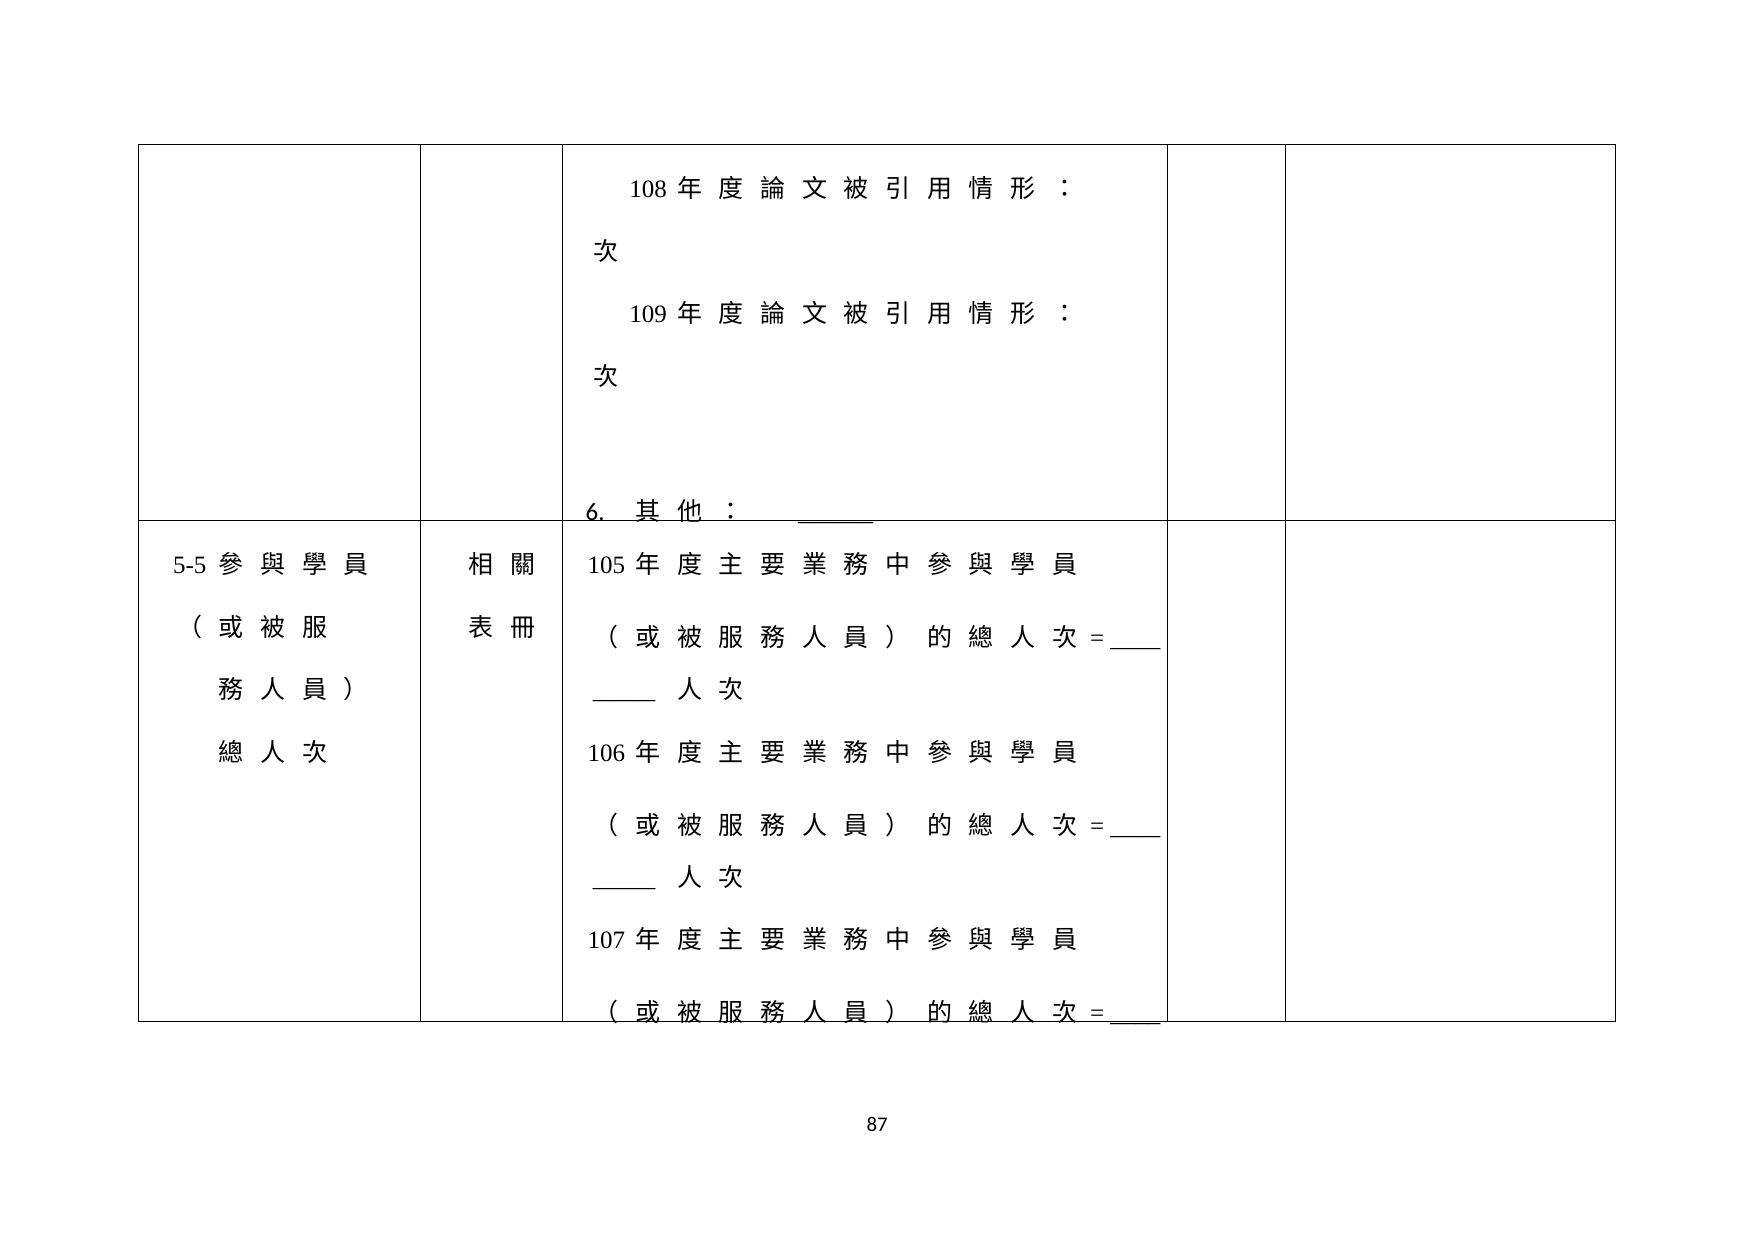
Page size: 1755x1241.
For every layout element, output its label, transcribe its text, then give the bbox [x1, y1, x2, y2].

table_cell [421, 145, 562, 520]
table_cell [1168, 521, 1285, 1021]
table_cell 108年度論文被引用情形： 次 109年度論文被引用情形： 次 其他： ______ [563, 145, 1167, 520]
table_cell 5-5參與學員（或被服 務人員）總人次 [139, 521, 420, 1021]
table_cell [1286, 521, 1615, 1021]
table_cell [1286, 145, 1615, 520]
table_cell 相關表冊 [421, 521, 562, 1021]
table_cell 105年度主要業務中參與學員（或被服務人員）的總人次= _________ 人次 106年度主要業務中參與學員（或被服務人員）的總人次= _________ 人次 107年度主要業務中參與學員（或被服務人員）的總人次= ____ [563, 521, 1167, 1021]
table_cell [1168, 145, 1285, 520]
table_cell [139, 145, 420, 520]
